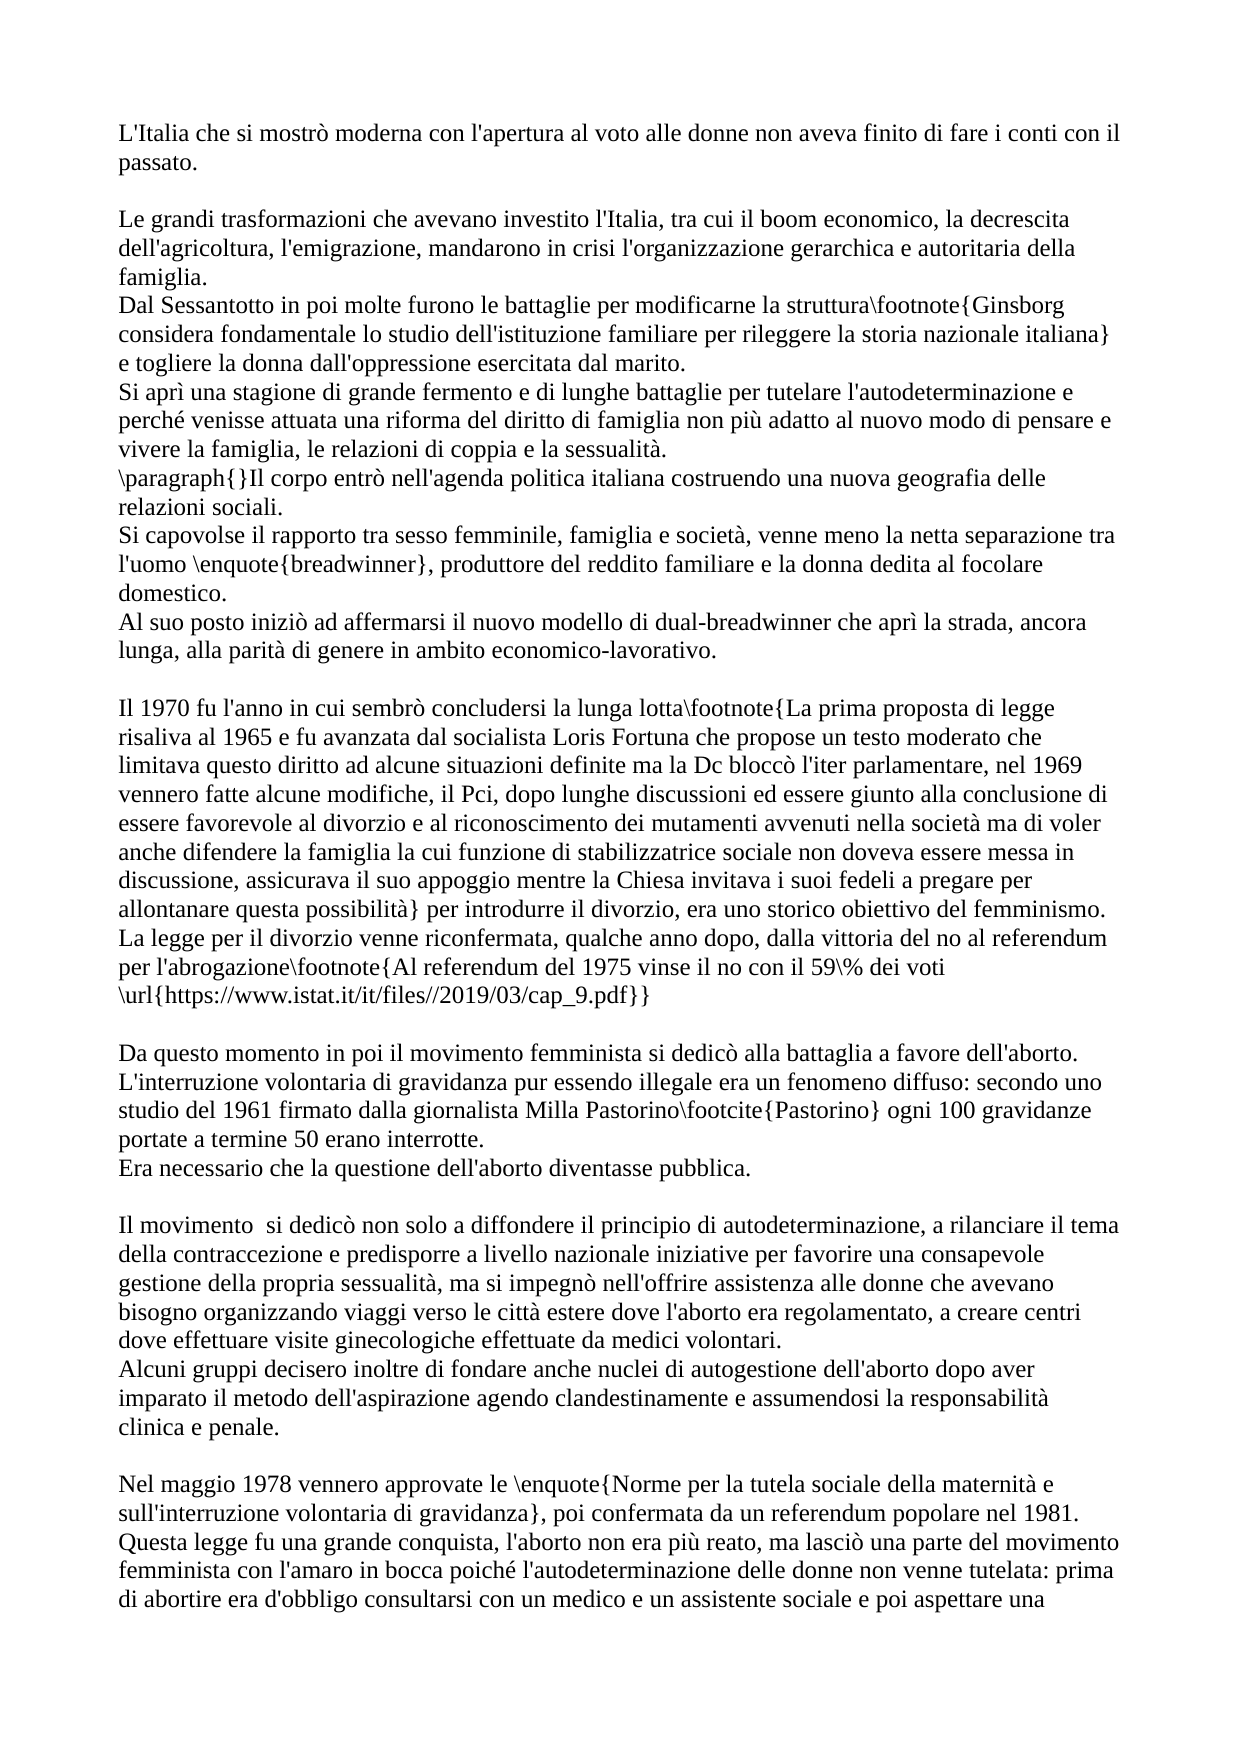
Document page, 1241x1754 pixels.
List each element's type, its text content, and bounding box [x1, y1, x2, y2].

text L'Italia che si mostrò moderna con l'apertura al voto alle donne non aveva finito di fare i conti con il passato. Le grandi trasformazioni che avevano investito l'Italia, tra cui il boom economico, la decrescita dell'agricoltura, l'emigrazione, mandarono in crisi l'organizzazione gerarchica e autoritaria della famiglia. Dal Sessantotto in poi molte furono le battaglie per modificarne la struttura\footnote{Ginsborg considera fondamentale lo studio dell'istituzione familiare per rileggere la storia nazionale italiana} e togliere la donna dall'oppressione esercitata dal marito. Si aprì una stagione di grande fermento e di lunghe battaglie per tutelare l'autodeterminazione e perché venisse attuata una riforma del diritto di famiglia non più adatto al nuovo modo di pensare e vivere la famiglia, le relazioni di coppia e la sessualità. \paragraph{}Il corpo entrò nell'agenda politica italiana costruendo una nuova geografia delle relazioni sociali. Si capovolse il rapporto tra sesso femminile, famiglia e società, venne meno la netta separazione tra l'uomo \enquote{breadwinner}, produttore del reddito familiare e la donna dedita al focolare domestico. Al suo posto iniziò ad affermarsi il nuovo modello di dual-breadwinner che aprì la strada, ancora lunga, alla parità di genere in ambito economico-lavorativo. Il 1970 fu l'anno in cui sembrò concludersi la lunga lotta\footnote{La prima proposta di legge risaliva al 1965 e fu avanzata dal socialista Loris Fortuna che propose un testo moderato che limitava questo diritto ad alcune situazioni definite ma la Dc bloccò l'iter parlamentare, nel 1969 vennero fatte alcune modifiche, il Pci, dopo lunghe discussioni ed essere giunto alla conclusione di essere favorevole al divorzio e al riconoscimento dei mutamenti avvenuti nella società ma di voler anche difendere la famiglia la cui funzione di stabilizzatrice sociale non doveva essere messa in discussione, assicurava il suo appoggio mentre la Chiesa invitava i suoi fedeli a pregare per allontanare questa possibilità} per introdurre il divorzio, era uno storico obiettivo del femminismo. La legge per il divorzio venne riconfermata, qualche anno dopo, dalla vittoria del no al referendum per l'abrogazione\footnote{Al referendum del 1975 vinse il no con il 59\% dei voti \url{https://www.istat.it/it/files//2019/03/cap_9.pdf}} Da questo momento in poi il movimento femminista si dedicò alla battaglia a favore dell'aborto. L'interruzione volontaria di gravidanza pur essendo illegale era un fenomeno diffuso: secondo uno studio del 1961 firmato dalla giornalista Milla Pastorino\footcite{Pastorino} ogni 100 gravidanze portate a termine 50 erano interrotte. Era necessario che la questione dell'aborto diventasse pubblica. Il movimento si dedicò non solo a diffondere il principio di autodeterminazione, a rilanciare il tema della contraccezione e predisporre a livello nazionale iniziative per favorire una consapevole gestione della propria sessualità, ma si impegnò nell'offrire assistenza alle donne che avevano bisogno organizzando viaggi verso le città estere dove l'aborto era regolamentato, a creare centri dove effettuare visite ginecologiche effettuate da medici volontari. Alcuni gruppi decisero inoltre di fondare anche nuclei di autogestione dell'aborto dopo aver imparato il metodo dell'aspirazione agendo clandestinamente e assumendosi la responsabilità clinica e penale. Nel maggio 1978 vennero approvate le \enquote{Norme per la tutela sociale della maternità e sull'interruzione volontaria di gravidanza}, poi confermata da un referendum popolare nel 1981. Questa legge fu una grande conquista, l'aborto non era più reato, ma lasciò una parte del movimento femminista con l'amaro in bocca poiché l'autodeterminazione delle donne non venne tutelata: prima di abortire era d'obbligo consultarsi con un medico e un assistente sociale e poi aspettare una [118, 118, 1122, 1613]
